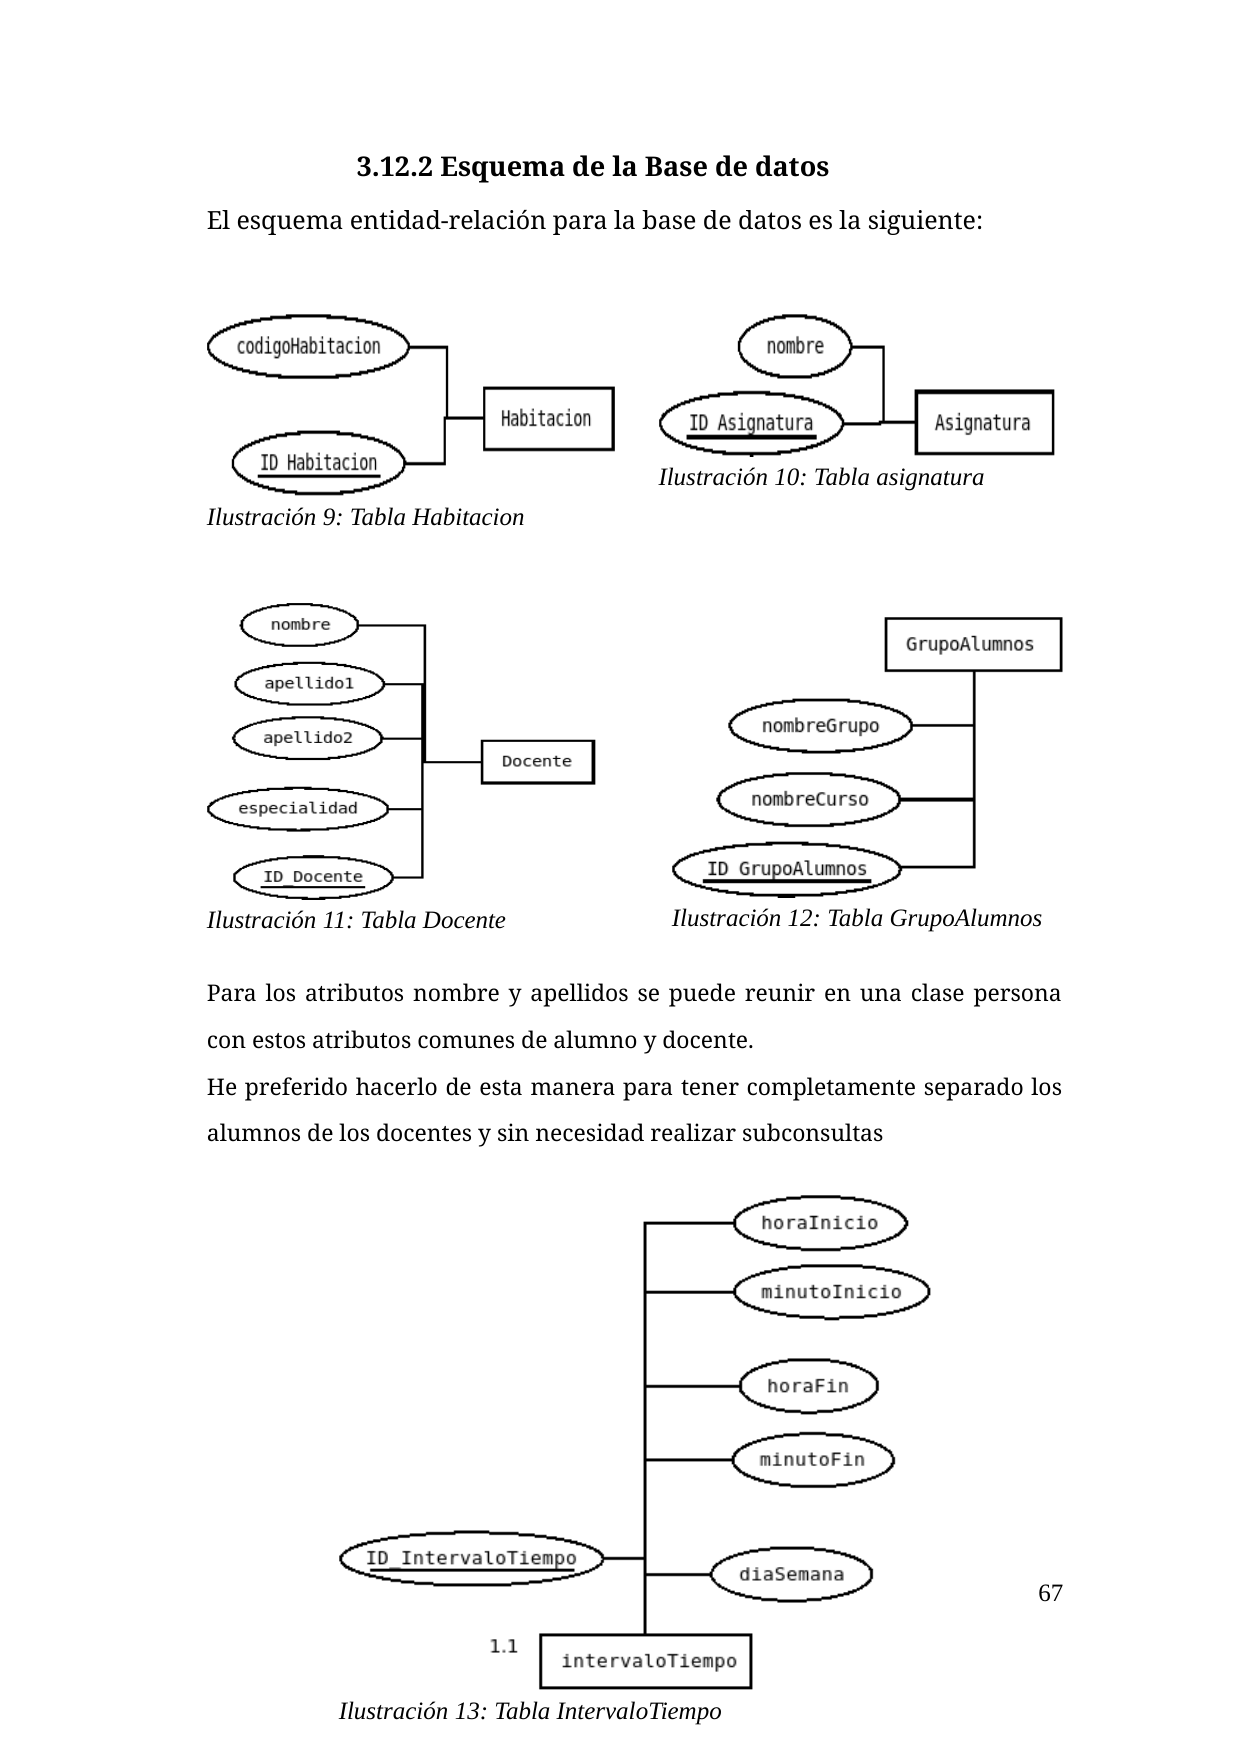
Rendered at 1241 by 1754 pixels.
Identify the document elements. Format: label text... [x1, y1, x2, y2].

text He preferido hacerlo de esta manera para tener completamente separado los alumnos de los docentes y sin necesidad realizar subconsultas [207, 1071, 1063, 1149]
text [338, 1182, 931, 1194]
text Ilustración 10: Tabla asignatura [658, 457, 1063, 491]
text Ilustración 11: Tabla Docente [207, 900, 603, 934]
text Ilustración 13: Tabla IntervaloTiempo [338, 1691, 931, 1724]
text El esquema entidad-relación para la base de datos es la siguiente: [207, 203, 1063, 237]
text Para los atributos nombre y apellidos se puede reunir en una clase persona con estos atributos comunes de alumno y docente. [207, 977, 1063, 1055]
picture [206, 602, 603, 900]
text Ilustración 12: Tabla GrupoAlumnos [672, 898, 1063, 932]
picture [338, 1194, 932, 1691]
text Ilustración 9: Tabla Habitacion [207, 497, 622, 530]
text 3.12.2 Esquema de la Base de datos [207, 148, 1063, 184]
picture [671, 616, 1063, 898]
picture [206, 313, 622, 497]
picture [658, 313, 1063, 457]
